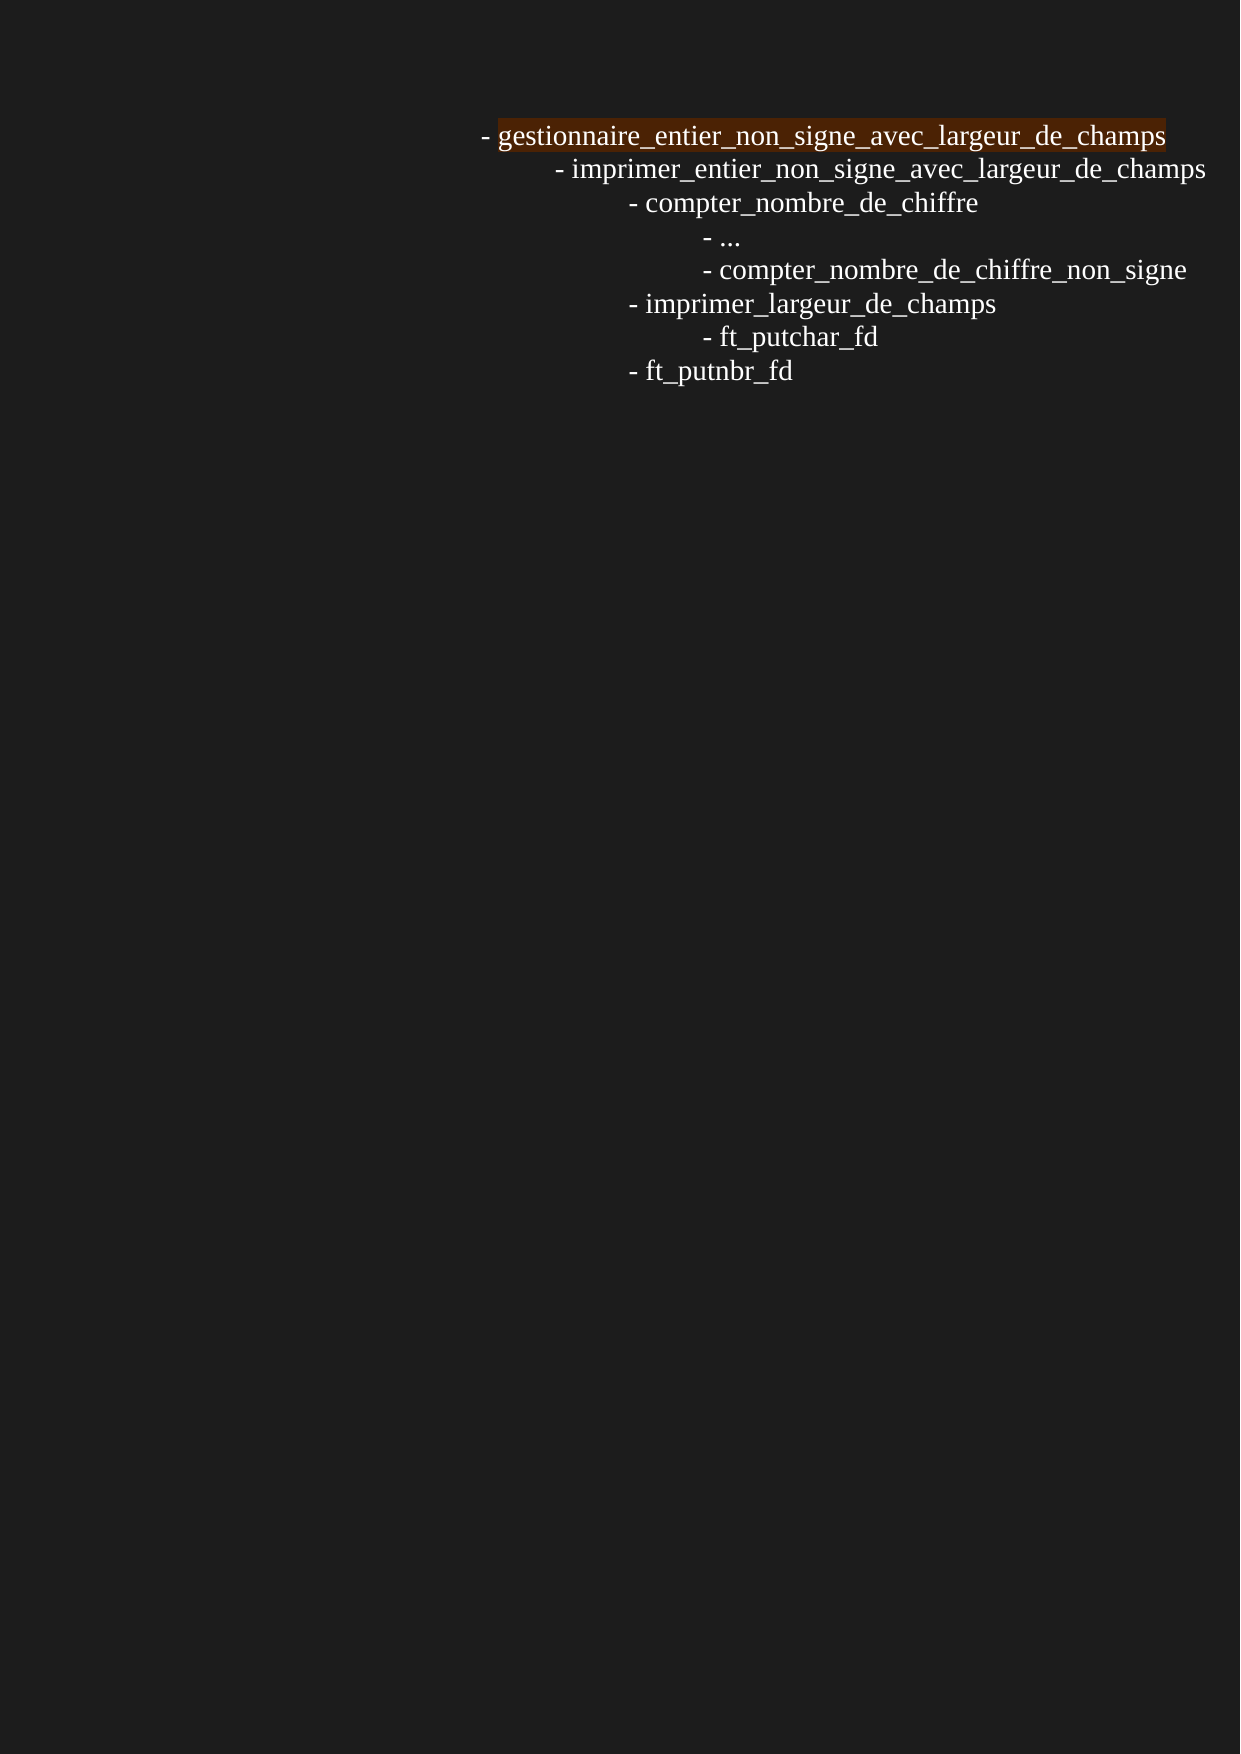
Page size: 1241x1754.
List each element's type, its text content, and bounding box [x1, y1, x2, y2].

text - ft_putchar_fd [37, 319, 1212, 353]
text - imprimer_largeur_de_champs [37, 286, 1212, 319]
text - compter_nombre_de_chiffre [37, 185, 1212, 219]
text - imprimer_entier_non_signe_avec_largeur_de_champs [37, 152, 1212, 185]
text - compter_nombre_de_chiffre_non_signe [37, 252, 1212, 286]
text - gestionnaire_entier_non_signe_avec_largeur_de_champs [37, 118, 1212, 152]
text - ft_putnbr_fd [37, 353, 1212, 386]
text - ... [37, 219, 1212, 252]
